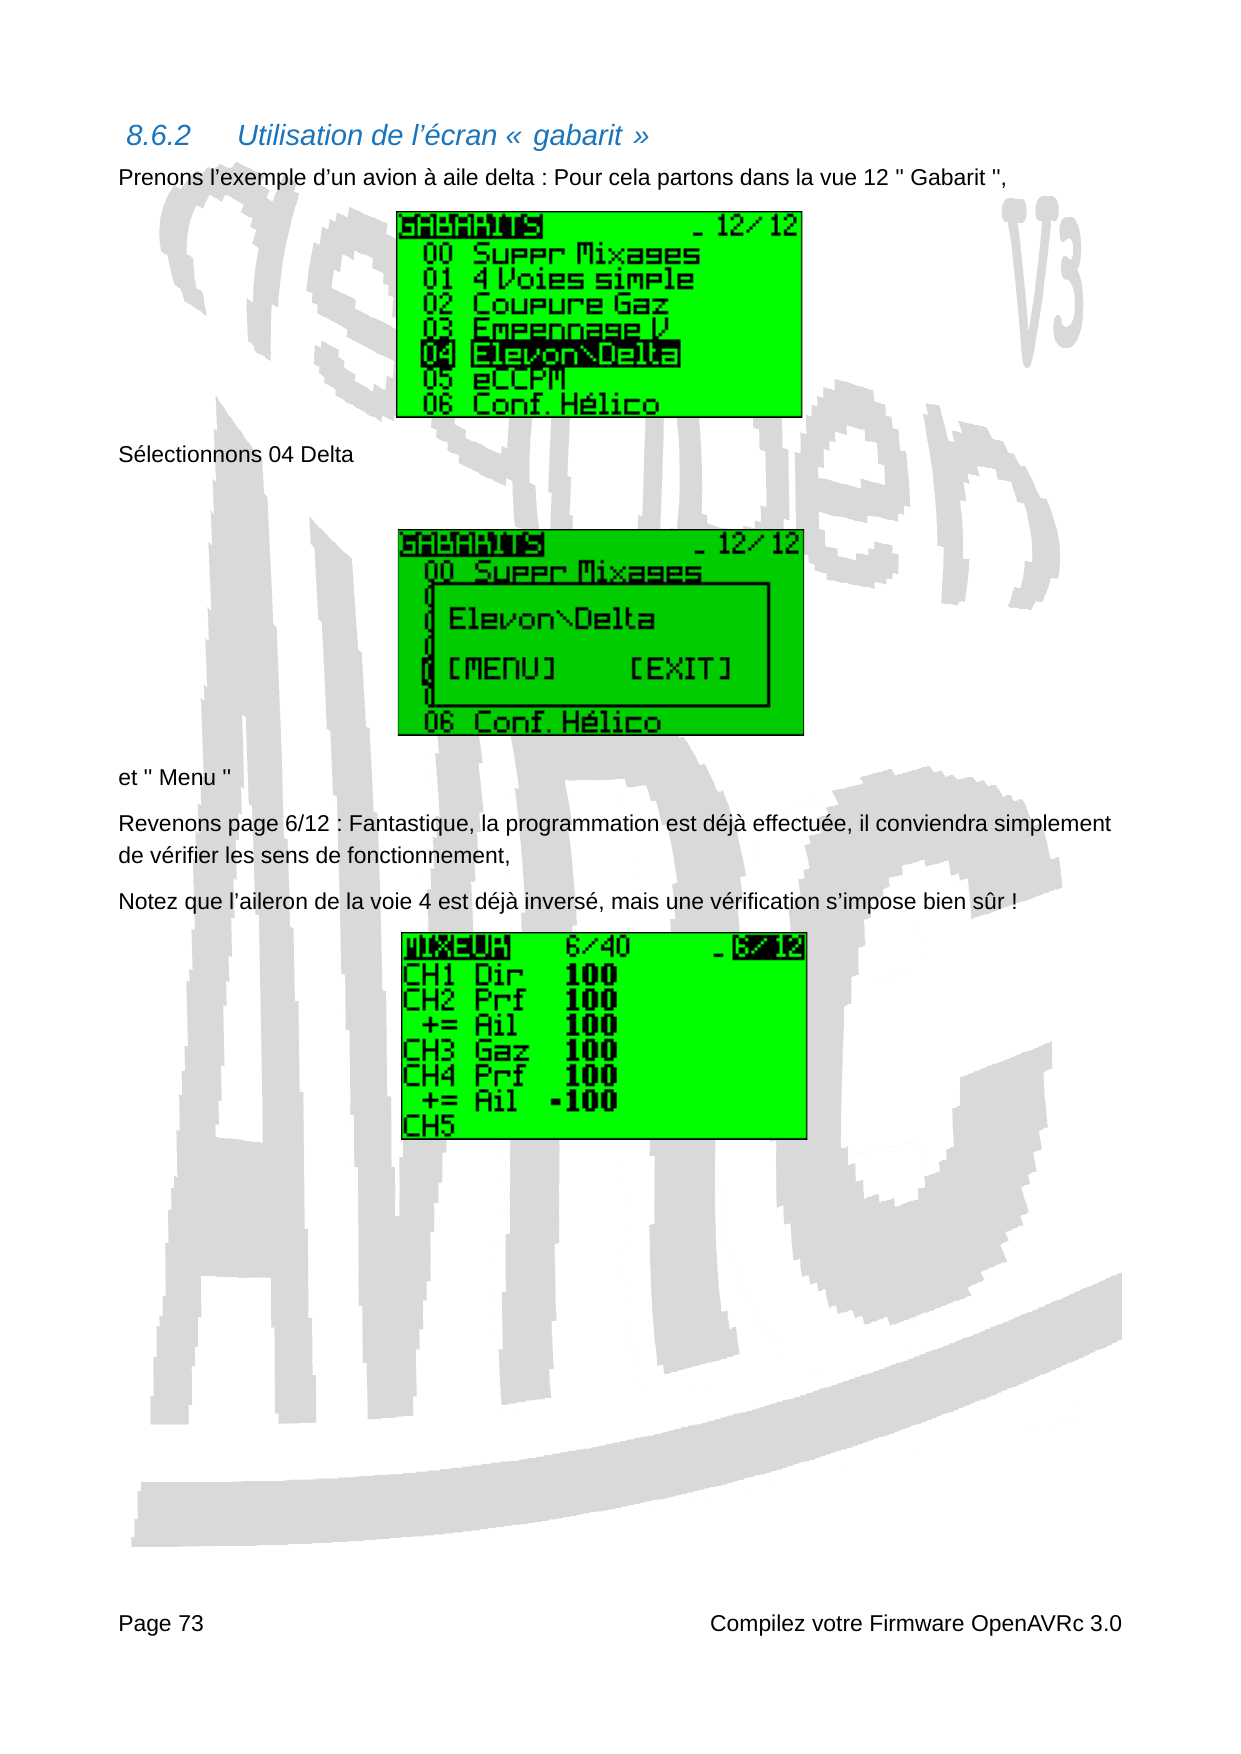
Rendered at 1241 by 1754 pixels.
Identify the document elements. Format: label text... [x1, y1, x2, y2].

text et '' Menu '' [118, 764, 1122, 790]
text Notez que l’aileron de la voie 4 est déjà inversé, mais une vérification s’impose bien sûr ! [118, 888, 1122, 914]
picture [396, 211, 803, 418]
text Sélectionnons 04 Delta [118, 441, 1122, 467]
subtitle Utilisation de l’écran « gabarit » [118, 118, 1122, 152]
picture [397, 529, 805, 736]
text Prenons l’exemple d’un avion à aile delta : Pour cela partons dans la vue 12 '' Gabarit '', [118, 164, 1122, 191]
text Revenons page 6/12 : Fantastique, la programmation est déjà effectuée, il conviendra simplement de vérifier les sens de fonctionnement, [118, 810, 1122, 868]
picture [401, 932, 808, 1140]
